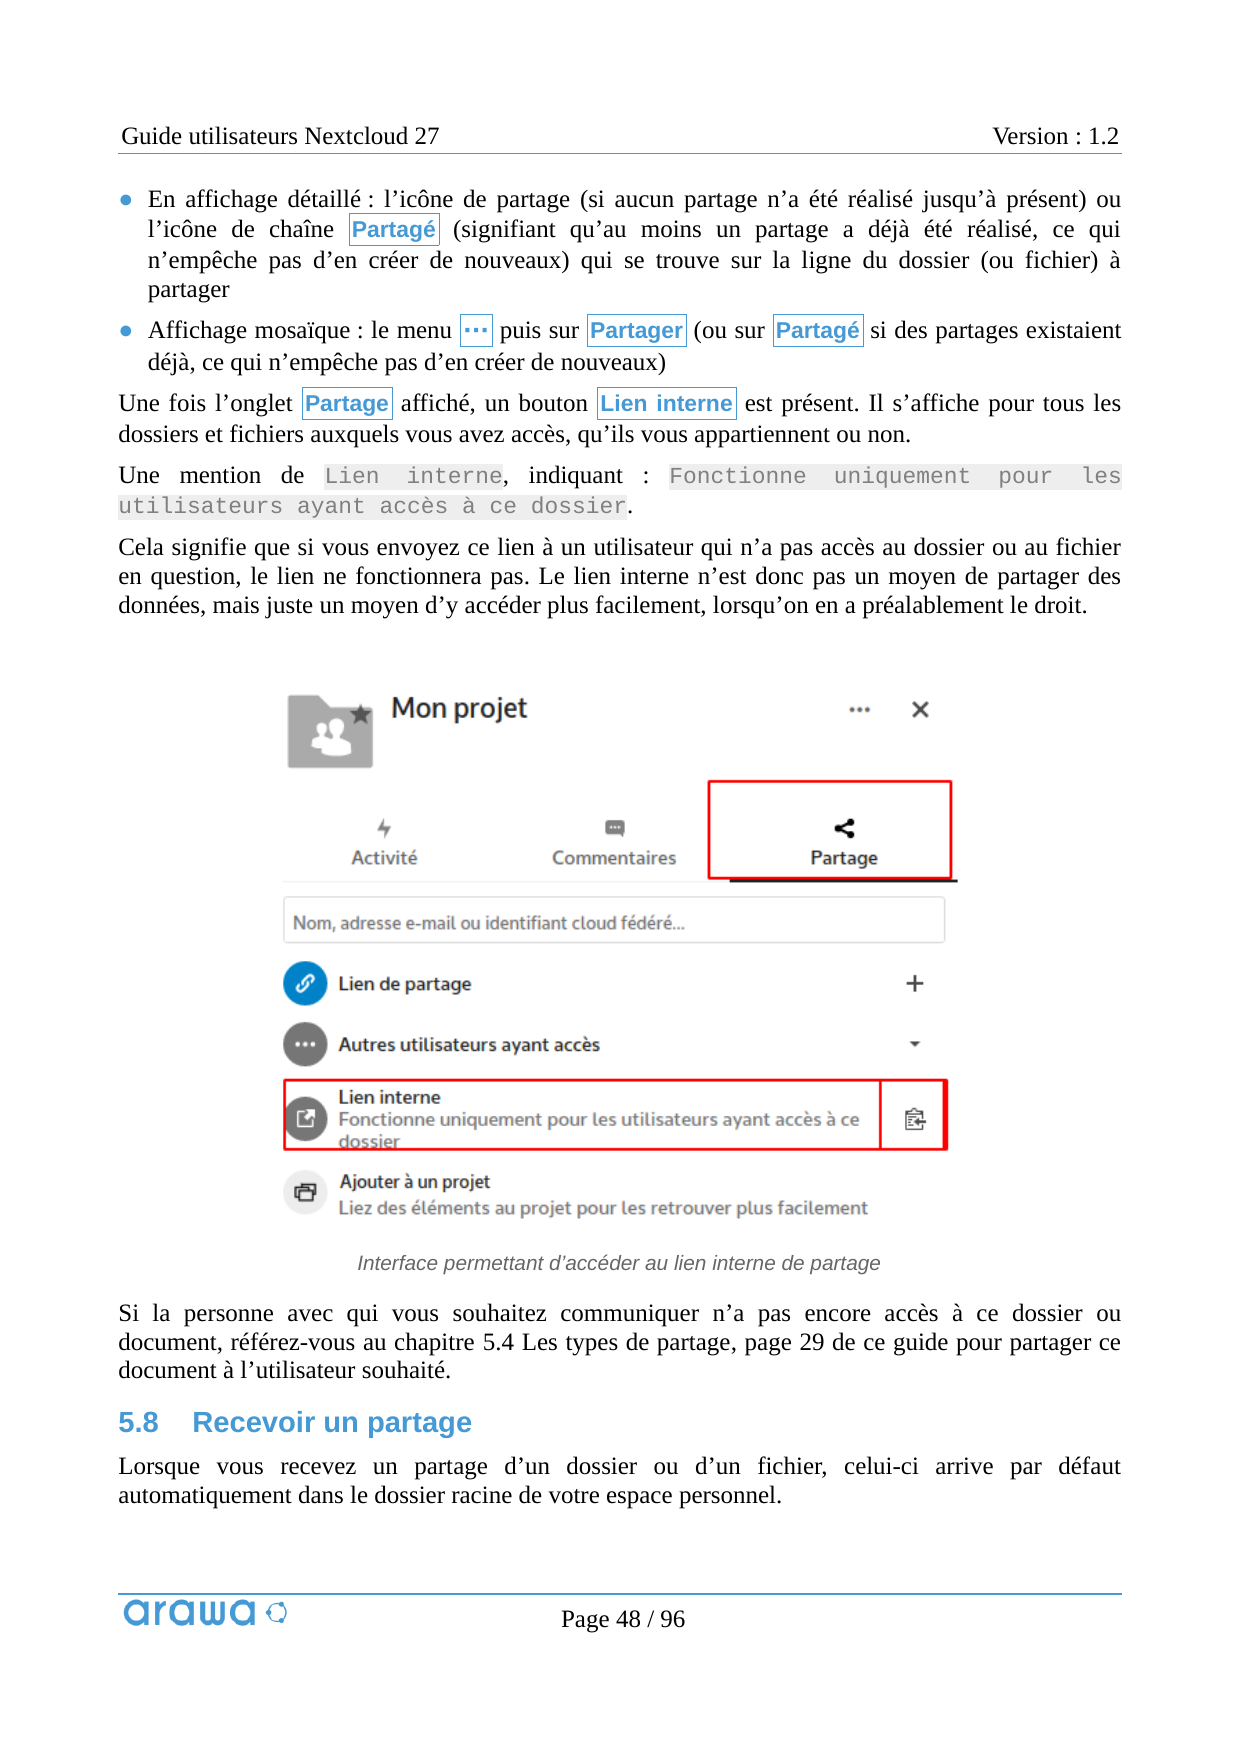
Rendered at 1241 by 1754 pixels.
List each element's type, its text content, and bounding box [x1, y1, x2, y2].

list En affichage détaillé : l’icône de partage (si aucun partage n’a été réalisé jusqu’à présent) ou l’icône de chaîne Partagé (signifiant qu’au moins un partage a déjà été réalisé, ce qui n’empêche pas d’en créer de nouveaux) qui se trouve sur la ligne du dossier (ou fichier) à partager [118, 184, 1122, 302]
text Une fois l’onglet Partage affiché, un bouton Lien interne est présent. Il s’affiche pour tous les dossiers et fichiers auxquels vous avez accès, qu’ils vous appartiennent ou non. [118, 387, 1122, 448]
text Interface permettant d’accéder au lien interne de partage [118, 1250, 1122, 1274]
text Cela signifie que si vous envoyez ce lien à un utilisateur qui n’a pas accès au dossier ou au fichier en question, le lien ne fonctionnera pas. Le lien interne n’est donc pas un moyen de partager des données, mais juste un moyen d’y accéder plus facilement, lorsqu’on en a préalablement le droit. [118, 532, 1122, 618]
picture [282, 682, 958, 1227]
text Si la personne avec qui vous souhaitez communiquer n’a pas encore accès à ce dossier ou document, référez-vous au chapitre 5.4 Les types de partage, page 29 de ce guide pour partager ce document à l’utilisateur souhaité. [118, 1298, 1122, 1384]
list Affichage mosaïque : le menu ⋅⋅⋅ puis sur Partager (ou sur Partagé si des partages existaient déjà, ce qui n’empêche pas d’en créer de nouveaux) [118, 314, 1122, 375]
text Une mention de Lien interne, indiquant : Fonctionne uniquement pour les utilisateurs ayant accès à ce dossier. [118, 460, 1122, 520]
text Lorsque vous recevez un partage d’un dossier ou d’un fichier, celui-ci arrive par défaut automatiquement dans le dossier racine de votre espace personnel. [118, 1451, 1122, 1509]
picture [121, 1597, 290, 1628]
subtitle Recevoir un partage [118, 1405, 1122, 1439]
